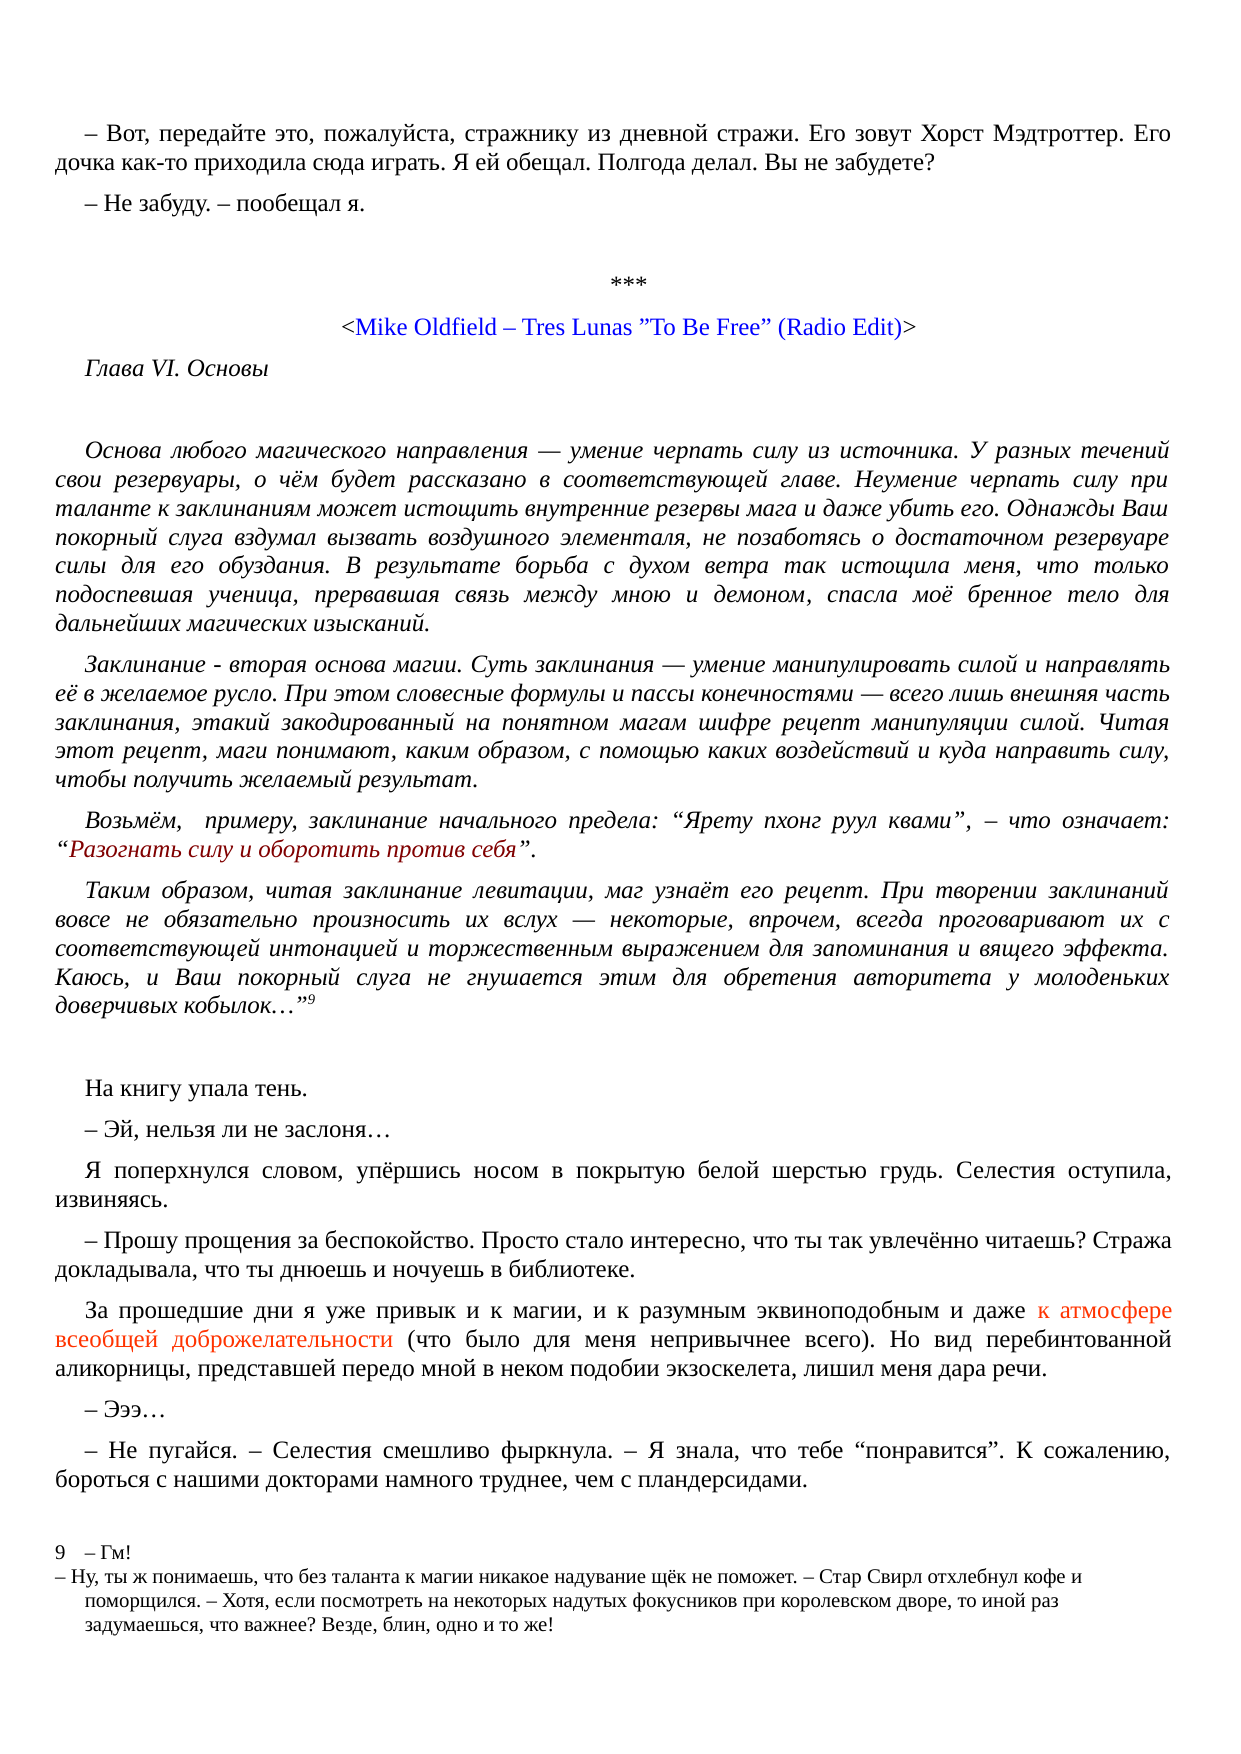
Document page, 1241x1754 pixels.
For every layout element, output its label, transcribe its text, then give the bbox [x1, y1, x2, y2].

text На книгу упала тень. [55, 1073, 1172, 1102]
text Возьмём, примеру, заклинание начального предела: “Ярету пхонг руул квами”, – что означает: “Разогнать силу и оборотить против себя”. [55, 806, 1172, 863]
text – Эээ… [55, 1394, 1172, 1423]
text – Прошу прощения за беспокойство. Просто стало интересно, что ты так увлечённо читаешь? Стража докладывала, что ты днюешь и ночуешь в библиотеке. [55, 1226, 1172, 1283]
text – Не забуду. – пообещал я. [55, 188, 1172, 217]
text Основа любого магического направления — умение черпать силу из источника. У разных течений свои резервуары, о чём будет рассказано в соответствующей главе. Неумение черпать силу при таланте к заклинаниям может истощить внутренние резервы мага и даже убить его. Однажды Ваш покорный слуга вздумал вызвать воздушного элементаля, не позаботясь о достаточном резервуаре силы для его обуздания. В результате борьба с духом ветра так истощила меня, что только подоспевшая ученица, прервавшая связь между мною и демоном, спасла моё бренное тело для дальнейших магических изысканий. [55, 436, 1172, 637]
text За прошедшие дни я уже привык и к магии, и к разумным эквиноподобным и даже к атмосфере всеобщей доброжелательности (что было для меня непривычнее всего). Но вид перебинтованной аликорницы, представшей передо мной в неком подобии экзоскелета, лишил меня дара речи. [55, 1296, 1172, 1382]
text *** [55, 271, 1172, 299]
text Заклинание - вторая основа магии. Суть заклинания — умение манипулировать силой и направлять её в желаемое русло. При этом словесные формулы и пассы конечностями — всего лишь внешняя часть заклинания, этакий закодированный на понятном магам шифре рецепт манипуляции силой. Читая этот рецепт, маги понимают, каким образом, с помощью каких воздействий и куда направить силу, чтобы получить желаемый результат. [55, 649, 1172, 793]
text – Не пугайся. – Селестия смешливо фыркнула. – Я знала, что тебе “понравится”. К сожалению, бороться с нашими докторами намного труднее, чем с пландерсидами. [55, 1436, 1172, 1493]
text – Вот, передайте это, пожалуйста, стражнику из дневной стражи. Его зовут Хорст Мэдтроттер. Его дочка как-то приходила сюда играть. Я ей обещал. Полгода делал. Вы не забудете? [55, 118, 1172, 176]
text Глава VI. Основы [55, 353, 1172, 382]
text Я поперхнулся словом, упёршись носом в покрытую белой шерстью грудь. Селестия оступила, извиняясь. [55, 1156, 1172, 1213]
text – Ну, ты ж понимаешь, что без таланта к магии никакое надувание щёк не поможет. – Стар Свирл отхлебнул кофе и поморщился. – Хотя, если посмотреть на некоторых надутых фокусников при королевском дворе, то иной раз задумаешься, что важнее? Везде, блин, одно и то же! [55, 1564, 1172, 1636]
text – Эй, нельзя ли не заслоня… [55, 1114, 1172, 1143]
text Таким образом, читая заклинание левитации, маг узнаёт его рецепт. При творении заклинаний вовсе не обязательно произносить их вслух — некоторые, впрочем, всегда проговаривают их с соответствующей интонацией и торжественным выражением для запоминания и вящего эффекта. Каюсь, и Ваш покорный слуга не гнушается этим для обретения авторитета у молоденьких доверчивых кобылок…” [55, 876, 1172, 1019]
text – Гм! [55, 1539, 1172, 1564]
text <Mike Oldfield – Tres Lunas ”To Be Free” (Radio Edit)> [55, 312, 1172, 341]
